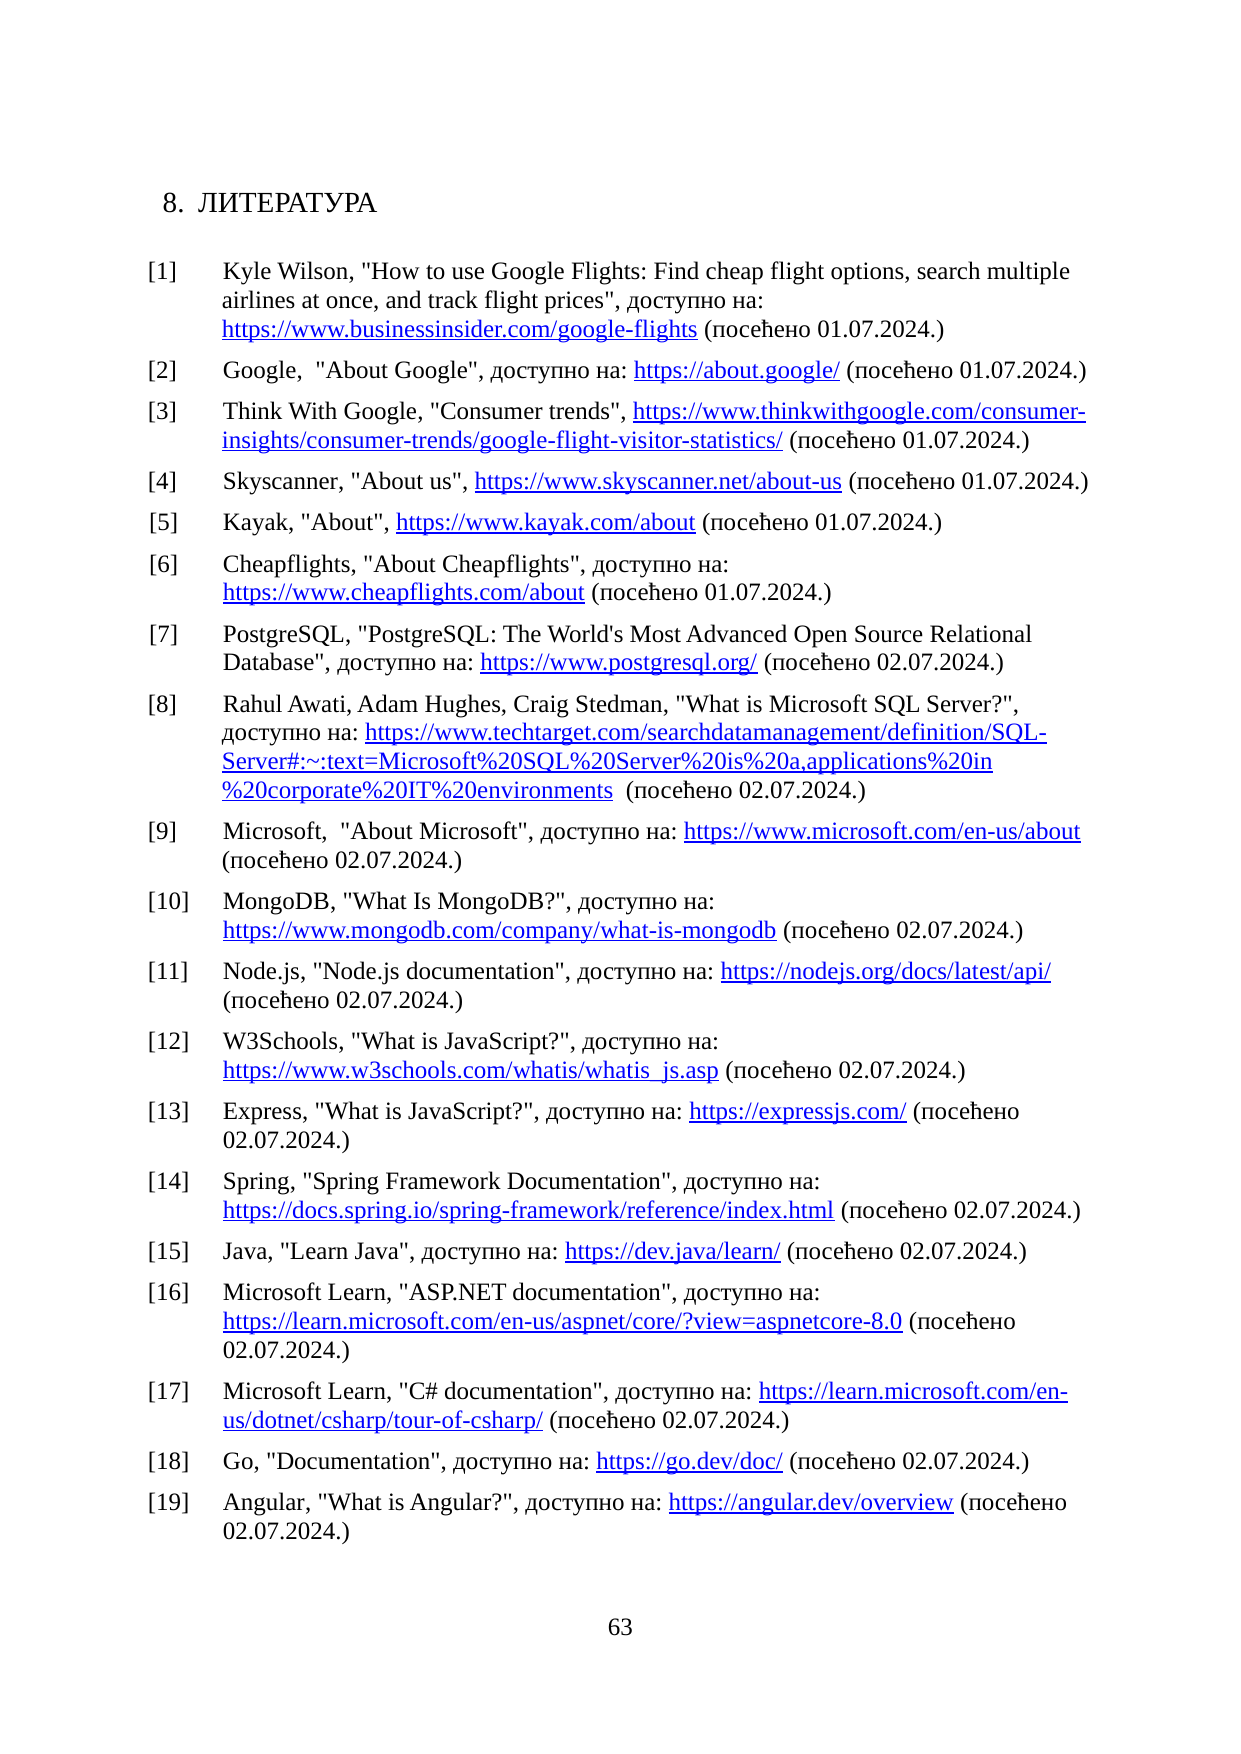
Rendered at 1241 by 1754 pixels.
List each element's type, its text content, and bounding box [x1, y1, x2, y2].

list Java, "Learn Java", доступно на: https://dev.java/learn/ (посећено 02.07.2024.) [148, 1236, 1092, 1265]
list PostgreSQL, "PostgreSQL: The World's Most Advanced Open Source Relational Database", доступно на: https://www.postgresql.org/ (посећено 02.07.2024.) [149, 619, 1092, 676]
list Think With Google, "Consumer trends", https://www.thinkwithgoogle.com/consumer-insights/consumer-trends/google-flight-visitor-statistics/ (посећено 01.07.2024.) [148, 396, 1092, 454]
list Spring, "Spring Framework Documentation", доступно на: https://docs.spring.io/spring-framework/reference/index.html (посећено 02.07.2024.) [148, 1166, 1092, 1224]
list Microsoft Learn, "ASP.NET documentation", доступно на: https://learn.microsoft.com/en-us/aspnet/core/?view=aspnetcore-8.0 (посећено 02.07.2024.) [148, 1277, 1092, 1364]
list Cheapflights, "About Cheapflights", доступно на: https://www.cheapflights.com/about (посећено 01.07.2024.) [149, 549, 1092, 606]
list Kyle Wilson, "How to use Google Flights: Find cheap flight options, search multiple airlines at once, and track flight prices", доступно на: https://www.businessinsider.com/google-flights (посећено 01.07.2024.) [148, 256, 1092, 342]
list Google, "About Google", доступно на: https://about.google/ (посећено 01.07.2024.) [148, 355, 1092, 384]
list Express, "What is JavaScript?", доступно на: https://expressjs.com/ (посећено 02.07.2024.) [148, 1096, 1092, 1154]
list Go, "Documentation", доступно на: https://go.dev/doc/ (посећено 02.07.2024.) [148, 1446, 1092, 1475]
list Node.js, "Node.js documentation", доступно на: https://nodejs.org/docs/latest/api/ (посећено 02.07.2024.) [148, 956, 1092, 1014]
subtitle ЛИТЕРАТУРА [162, 185, 1078, 219]
list Microsoft Learn, "C# documentation", доступно на: https://learn.microsoft.com/en-us/dotnet/csharp/tour-of-csharp/ (посећено 02.07.2024.) [148, 1376, 1092, 1434]
list Skyscanner, "About us", https://www.skyscanner.net/about-us (посећено 01.07.2024.) [148, 466, 1092, 495]
list Kayak, "About", https://www.kayak.com/about (посећено 01.07.2024.) [149, 507, 1092, 536]
list Rahul Awati, Adam Hughes, Craig Stedman, "What is Microsoft SQL Server?", доступно на: https://www.techtarget.com/searchdatamanagement/definition/SQL-Server#:~:text=Microsoft%20SQL%20Server%20is%20a,applications%20in%20corporate%20IT%20environments (посећено 02.07.2024.) [148, 689, 1092, 804]
list Microsoft, "About Microsoft", доступно на: https://www.microsoft.com/en-us/about (посећено 02.07.2024.) [148, 816, 1092, 874]
list MongoDB, "What Is MongoDB?", доступно на: https://www.mongodb.com/company/what-is-mongodb (посећено 02.07.2024.) [148, 886, 1092, 944]
list W3Schools, "What is JavaScript?", доступно на: https://www.w3schools.com/whatis/whatis_js.asp (посећено 02.07.2024.) [148, 1026, 1092, 1084]
list Angular, "What is Angular?", доступно на: https://angular.dev/overview (посећено 02.07.2024.) [148, 1487, 1092, 1545]
